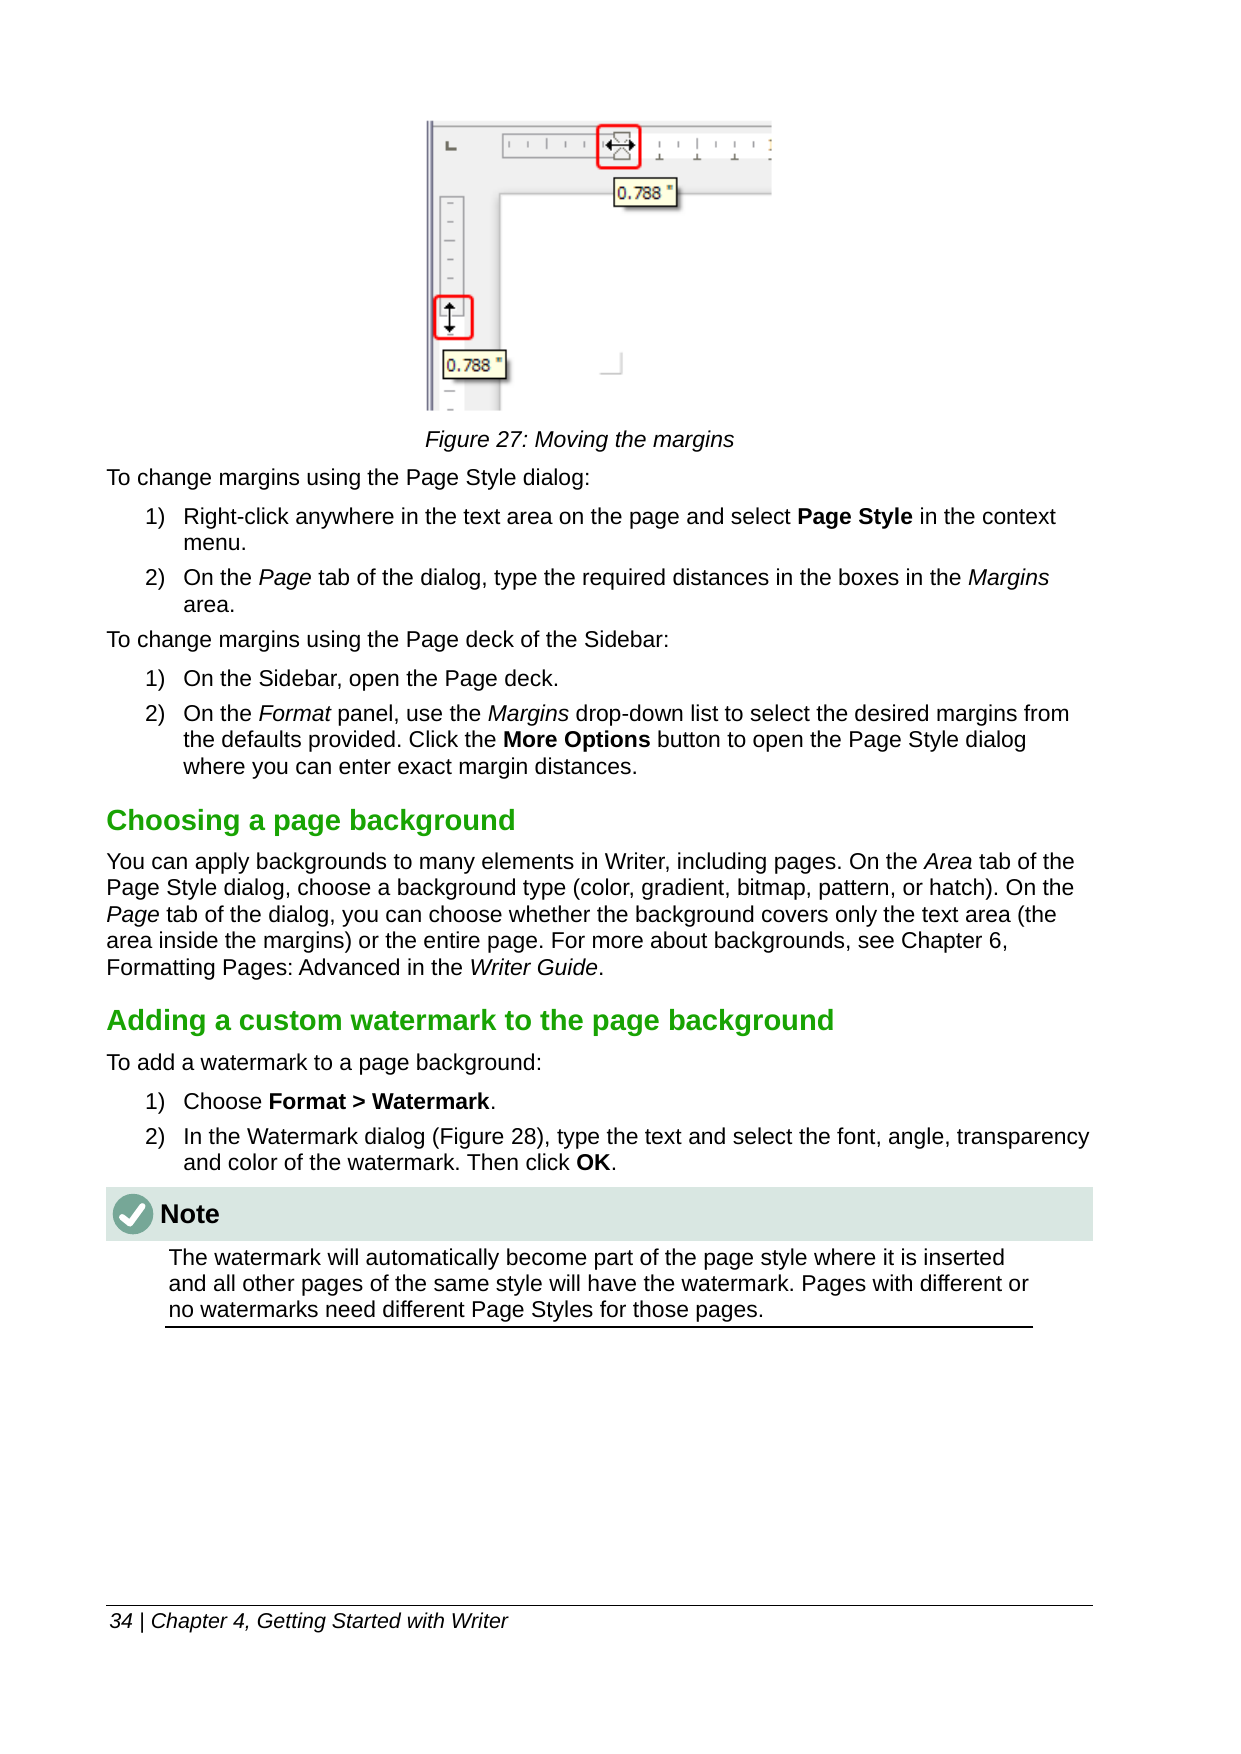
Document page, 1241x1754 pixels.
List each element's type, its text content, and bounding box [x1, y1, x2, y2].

list On the Page tab of the dialog, type the required distances in the boxes in the Margins area. [165, 564, 1093, 617]
text The watermark will automatically become part of the page style where it is inserted and all other pages of the same style will have the watermark. Pages with different or no watermarks need different Page Styles for those pages. [165, 1241, 1033, 1326]
list Choose Format > Watermark. [165, 1088, 1093, 1114]
list On the Sidebar, open the Page deck. [165, 665, 1093, 691]
picture [424, 118, 775, 414]
list In the Watermark dialog (Figure 28), type the text and select the font, angle, transparency and color of the watermark. Then click OK. [165, 1123, 1093, 1176]
list Right-click anywhere in the text area on the page and select Page Style in the context menu. [165, 503, 1093, 556]
text To change margins using the Page deck of the Sidebar: [106, 626, 1093, 652]
text To change margins using the Page Style dialog: [106, 464, 1093, 490]
text Figure 27: Moving the margins [425, 426, 774, 452]
text To add a watermark to a page background: [106, 1049, 1093, 1075]
subtitle Adding a custom watermark to the page background [106, 1003, 1093, 1037]
text You can apply backgrounds to many elements in Writer, including pages. On the Area tab of the Page Style dialog, choose a background type (color, gradient, bitmap, pattern, or hatch). On the Page tab of the dialog, you can choose whether the background covers only the text area (the area inside the margins) or the entire page. For more about backgrounds, see Chapter 6, Formatting Pages: Advanced in the Writer Guide. [106, 848, 1093, 980]
subtitle Note [106, 1187, 1093, 1241]
subtitle Choosing a page background [106, 803, 1093, 836]
list On the Format panel, use the Margins drop-down list to select the desired margins from the defaults provided. Click the More Options button to open the Page Style dialog where you can enter exact margin distances. [165, 700, 1093, 779]
